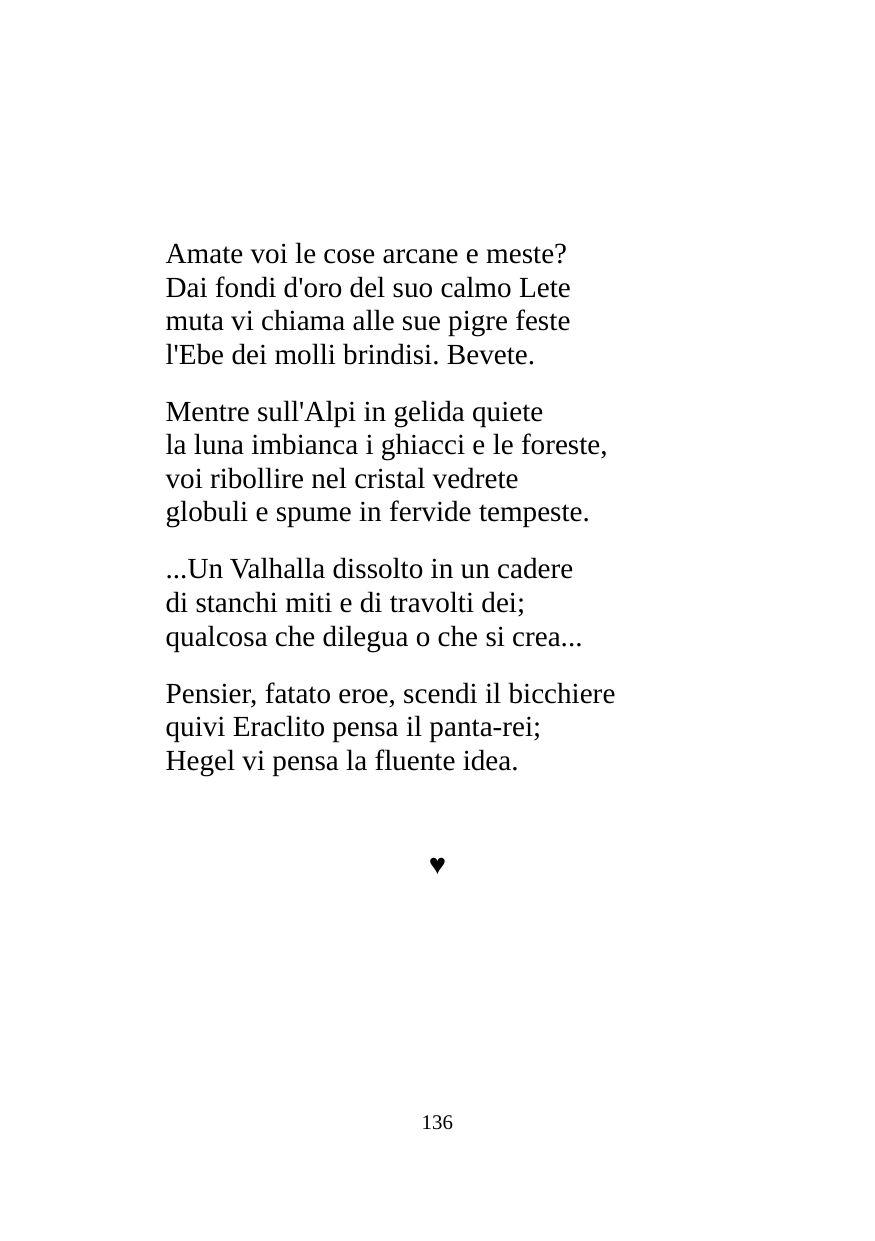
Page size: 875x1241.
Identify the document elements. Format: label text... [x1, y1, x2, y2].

text ♥ [106, 847, 768, 881]
text Pensier, fatato eroe, scendi il bicchiere quivi Eraclito pensa il panta-rei; Hegel vi pensa la fluente idea. [165, 676, 768, 776]
text ...Un Valhalla dissolto in un cadere di stanchi miti e di travolti dei; qualcosa che dilegua o che si crea... [165, 552, 768, 652]
text Amate voi le cose arcane e meste? Dai fondi d'oro del suo calmo Lete muta vi chiama alle sue pigre feste l'Ebe dei molli brindisi. Bevete. [165, 236, 768, 370]
text Mentre sull'Alpi in gelida quiete la luna imbianca i ghiacci e le foreste, voi ribollire nel cristal vedrete globuli e spume in fervide tempeste. [165, 394, 768, 528]
